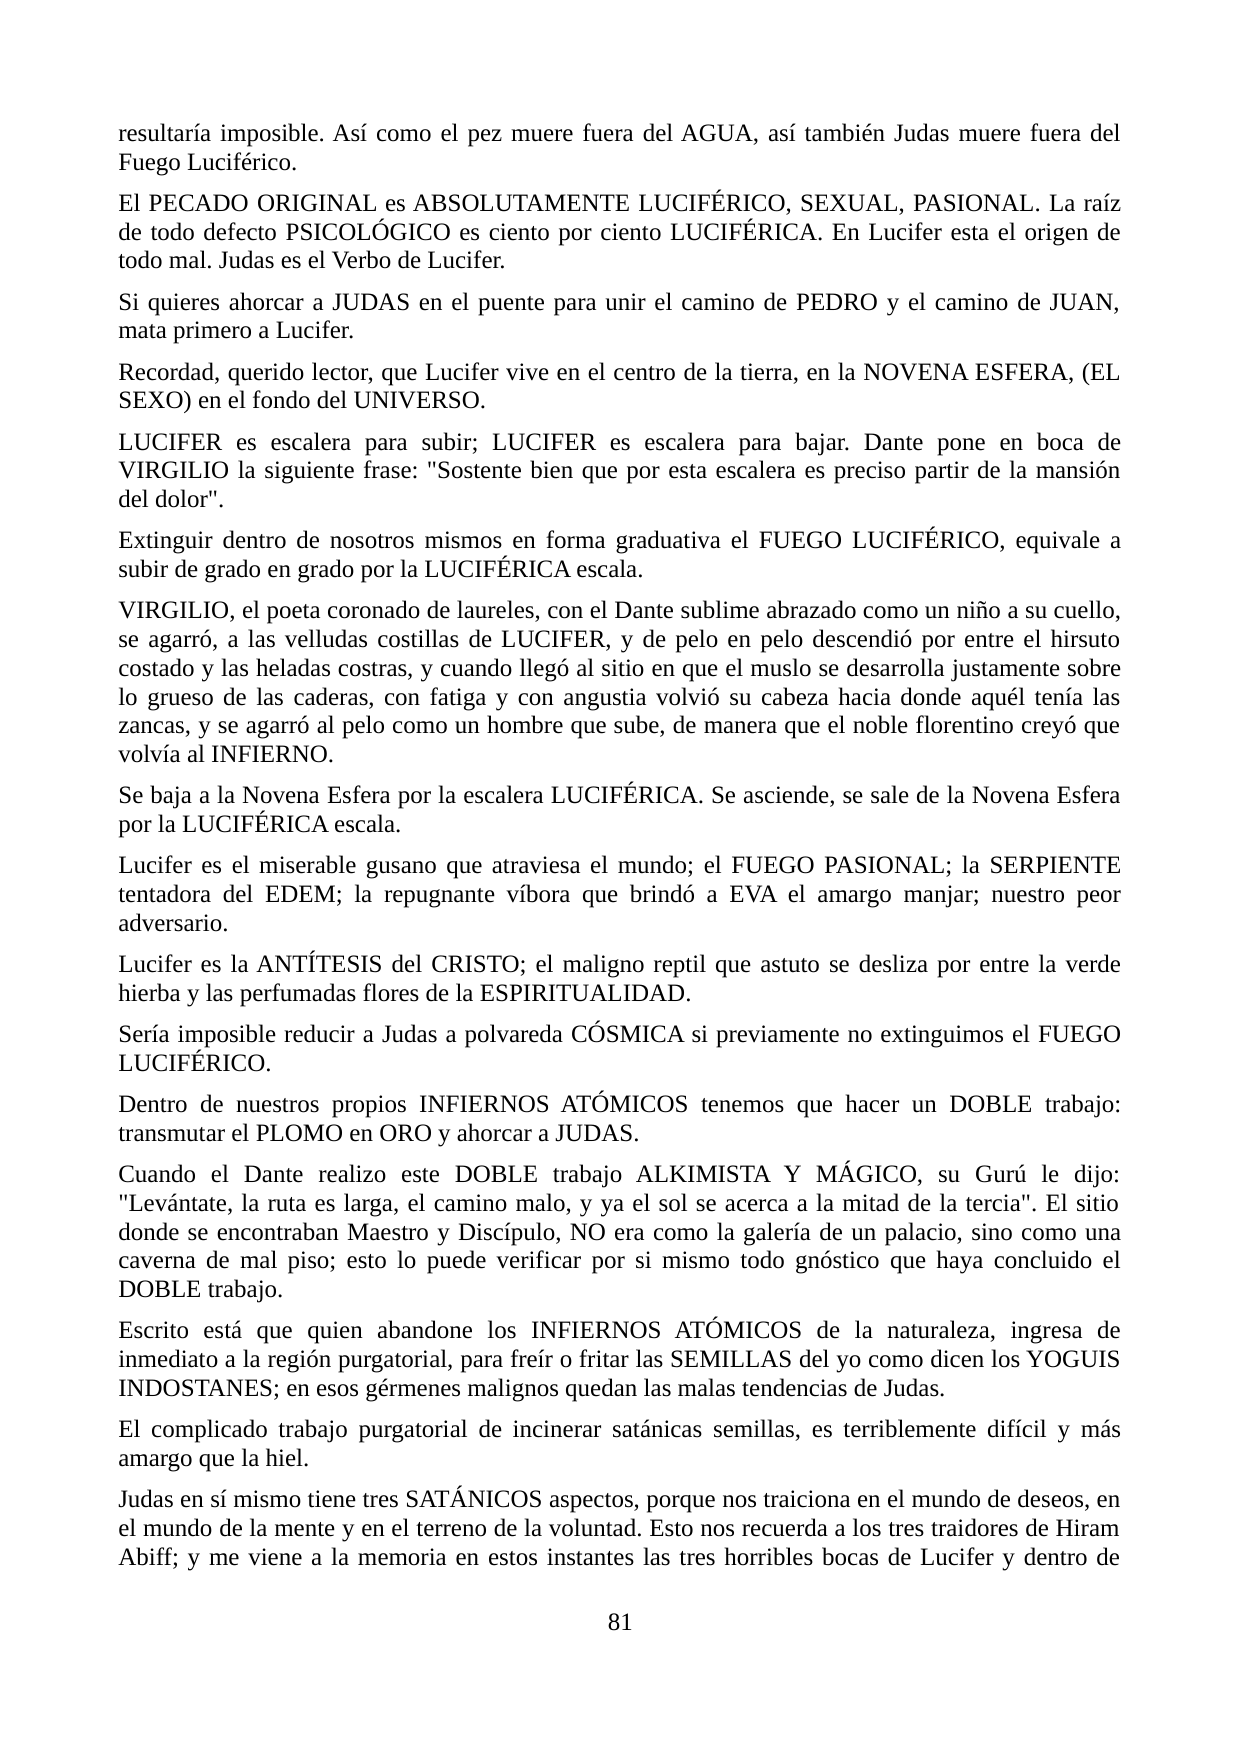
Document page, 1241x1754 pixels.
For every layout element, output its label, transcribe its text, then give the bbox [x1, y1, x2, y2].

text Cuando el Dante realizo este DOBLE trabajo ALKIMISTA Y MÁGICO, su Gurú le dijo: "Levántate, la ruta es larga, el camino malo, y ya el sol se acerca a la mitad de la tercia". El sitio donde se encontraban Maestro y Discípulo, NO era como la galería de un palacio, sino como una caverna de mal piso; esto lo puede verificar por si mismo todo gnóstico que haya concluido el DOBLE trabajo. [118, 1159, 1122, 1303]
text Lucifer es el miserable gusano que atraviesa el mundo; el FUEGO PASIONAL; la SERPIENTE tentadora del EDEM; la repugnante víbora que brindó a EVA el amargo manjar; nuestro peor adversario. [118, 851, 1122, 937]
text LUCIFER es escalera para subir; LUCIFER es escalera para bajar. Dante pone en boca de VIRGILIO la siguiente frase: "Sostente bien que por esta escalera es preciso partir de la mansión del dolor". [118, 427, 1122, 513]
text VIRGILIO, el poeta coronado de laureles, con el Dante sublime abrazado como un niño a su cuello, se agarró, a las velludas costillas de LUCIFER, y de pelo en pelo descendió por entre el hirsuto costado y las heladas costras, y cuando llegó al sitio en que el muslo se desarrolla justamente sobre lo grueso de las caderas, con fatiga y con angustia volvió su cabeza hacia donde aquél tenía las zancas, y se agarró al pelo como un hombre que sube, de manera que el noble florentino creyó que volvía al INFIERNO. [118, 596, 1122, 768]
text Judas en sí mismo tiene tres SATÁNICOS aspectos, porque nos traiciona en el mundo de deseos, en el mundo de la mente y en el terreno de la voluntad. Esto nos recuerda a los tres traidores de Hiram Abiff; y me viene a la memoria en estos instantes las tres horribles bocas de Lucifer y dentro de [118, 1484, 1122, 1571]
text Dentro de nuestros propios INFIERNOS ATÓMICOS tenemos que hacer un DOBLE trabajo: transmutar el PLOMO en ORO y ahorcar a JUDAS. [118, 1089, 1122, 1147]
text Extinguir dentro de nosotros mismos en forma graduativa el FUEGO LUCIFÉRICO, equivale a subir de grado en grado por la LUCIFÉRICA escala. [118, 526, 1122, 583]
text Sería imposible reducir a Judas a polvareda CÓSMICA si previamente no extinguimos el FUEGO LUCIFÉRICO. [118, 1019, 1122, 1077]
text resultaría imposible. Así como el pez muere fuera del AGUA, así también Judas muere fuera del Fuego Luciférico. [118, 118, 1122, 176]
text El PECADO ORIGINAL es ABSOLUTAMENTE LUCIFÉRICO, SEXUAL, PASIONAL. La raíz de todo defecto PSICOLÓGICO es ciento por ciento LUCIFÉRICA. En Lucifer esta el origen de todo mal. Judas es el Verbo de Lucifer. [118, 188, 1122, 274]
text Se baja a la Novena Esfera por la escalera LUCIFÉRICA. Se asciende, se sale de la Novena Esfera por la LUCIFÉRICA escala. [118, 781, 1122, 838]
text Si quieres ahorcar a JUDAS en el puente para unir el camino de PEDRO y el camino de JUAN, mata primero a Lucifer. [118, 287, 1122, 344]
text Escrito está que quien abandone los INFIERNOS ATÓMICOS de la naturaleza, ingresa de inmediato a la región purgatorial, para freír o fritar las SEMILLAS del yo como dicen los YOGUIS INDOSTANES; en esos gérmenes malignos quedan las malas tendencias de Judas. [118, 1316, 1122, 1402]
text Lucifer es la ANTÍTESIS del CRISTO; el maligno reptil que astuto se desliza por entre la verde hierba y las perfumadas flores de la ESPIRITUALIDAD. [118, 949, 1122, 1007]
text El complicado trabajo purgatorial de incinerar satánicas semillas, es terriblemente difícil y más amargo que la hiel. [118, 1414, 1122, 1472]
text Recordad, querido lector, que Lucifer vive en el centro de la tierra, en la NOVENA ESFERA, (EL SEXO) en el fondo del UNIVERSO. [118, 357, 1122, 414]
